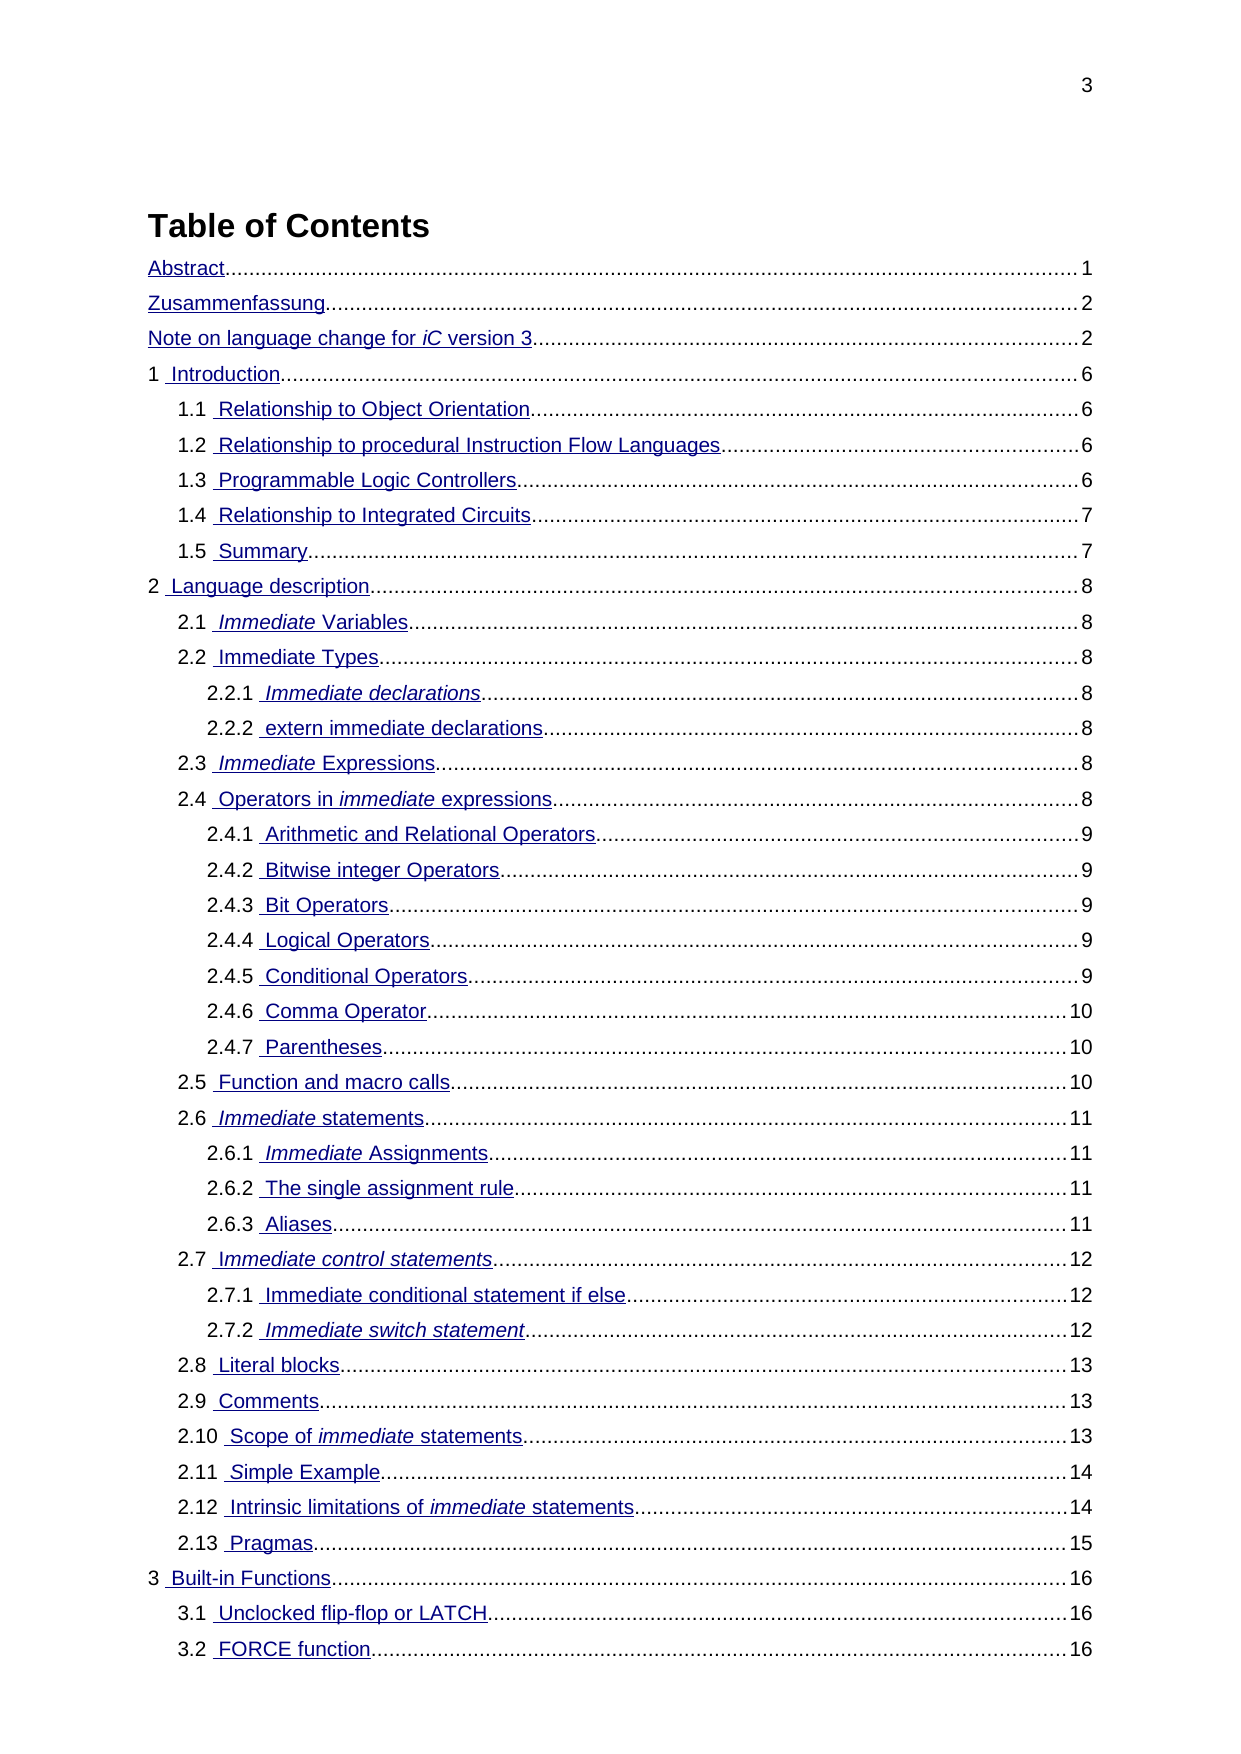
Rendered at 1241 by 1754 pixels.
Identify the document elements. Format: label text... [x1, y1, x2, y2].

text Zusammenfassung 2 [148, 291, 1092, 315]
text 2.4.5 Conditional Operators 9 [207, 964, 1092, 988]
text 1.3 Programmable Logic Controllers 6 [177, 468, 1092, 492]
text Note on language change for iC version 3 2 [148, 327, 1092, 351]
text 2.7.2 Immediate switch statement 12 [207, 1318, 1092, 1342]
subtitle Table of Contents [148, 207, 1092, 244]
text 2.7.1 Immediate conditional statement if else 12 [207, 1283, 1092, 1307]
text 2.9 Comments 13 [177, 1389, 1092, 1413]
text 2.4.6 Comma Operator 10 [207, 1000, 1092, 1023]
text 2.4.4 Logical Operators 9 [207, 929, 1092, 953]
text 2.1 Immediate Variables 8 [177, 610, 1092, 634]
text 2.12 Intrinsic limitations of immediate statements 14 [177, 1496, 1092, 1519]
text 1.4 Relationship to Integrated Circuits 7 [177, 504, 1092, 528]
text 2.4.3 Bit Operators 9 [207, 893, 1092, 917]
text 2.3 Immediate Expressions 8 [177, 752, 1092, 776]
text 2.11 Simple Example 14 [177, 1460, 1092, 1484]
text 2.6.1 Immediate Assignments 11 [207, 1141, 1092, 1165]
text 2.2 Immediate Types 8 [177, 646, 1092, 669]
text 2.4.2 Bitwise integer Operators 9 [207, 858, 1092, 882]
text 2.2.2 extern immediate declarations 8 [207, 716, 1092, 740]
text 3 Built-in Functions 16 [148, 1566, 1092, 1590]
text 2 Language description 8 [148, 575, 1092, 598]
text 1.1 Relationship to Object Orientation 6 [177, 398, 1092, 421]
text 2.5 Function and macro calls 10 [177, 1071, 1092, 1094]
text 2.13 Pragmas 15 [177, 1531, 1092, 1555]
text 1.5 Summary 7 [177, 539, 1092, 563]
text 2.6 Immediate statements 11 [177, 1106, 1092, 1130]
text 2.2.1 Immediate declarations 8 [207, 681, 1092, 705]
text 2.4.1 Arithmetic and Relational Operators 9 [207, 823, 1092, 846]
text Abstract 1 [148, 256, 1092, 280]
text 2.4 Operators in immediate expressions 8 [177, 787, 1092, 811]
text 3.2 FORCE function 16 [177, 1637, 1092, 1661]
text 2.4.7 Parentheses 10 [207, 1035, 1092, 1059]
text 2.10 Scope of immediate statements 13 [177, 1425, 1092, 1448]
text 2.7 Immediate control statements 12 [177, 1248, 1092, 1271]
text 2.6.2 The single assignment rule 11 [207, 1177, 1092, 1201]
text 3.1 Unclocked flip-flop or LATCH 16 [177, 1602, 1092, 1626]
text 2.6.3 Aliases 11 [207, 1212, 1092, 1236]
text 1.2 Relationship to procedural Instruction Flow Languages 6 [177, 433, 1092, 457]
text 1 Introduction 6 [148, 362, 1092, 386]
text 2.8 Literal blocks 13 [177, 1354, 1092, 1378]
